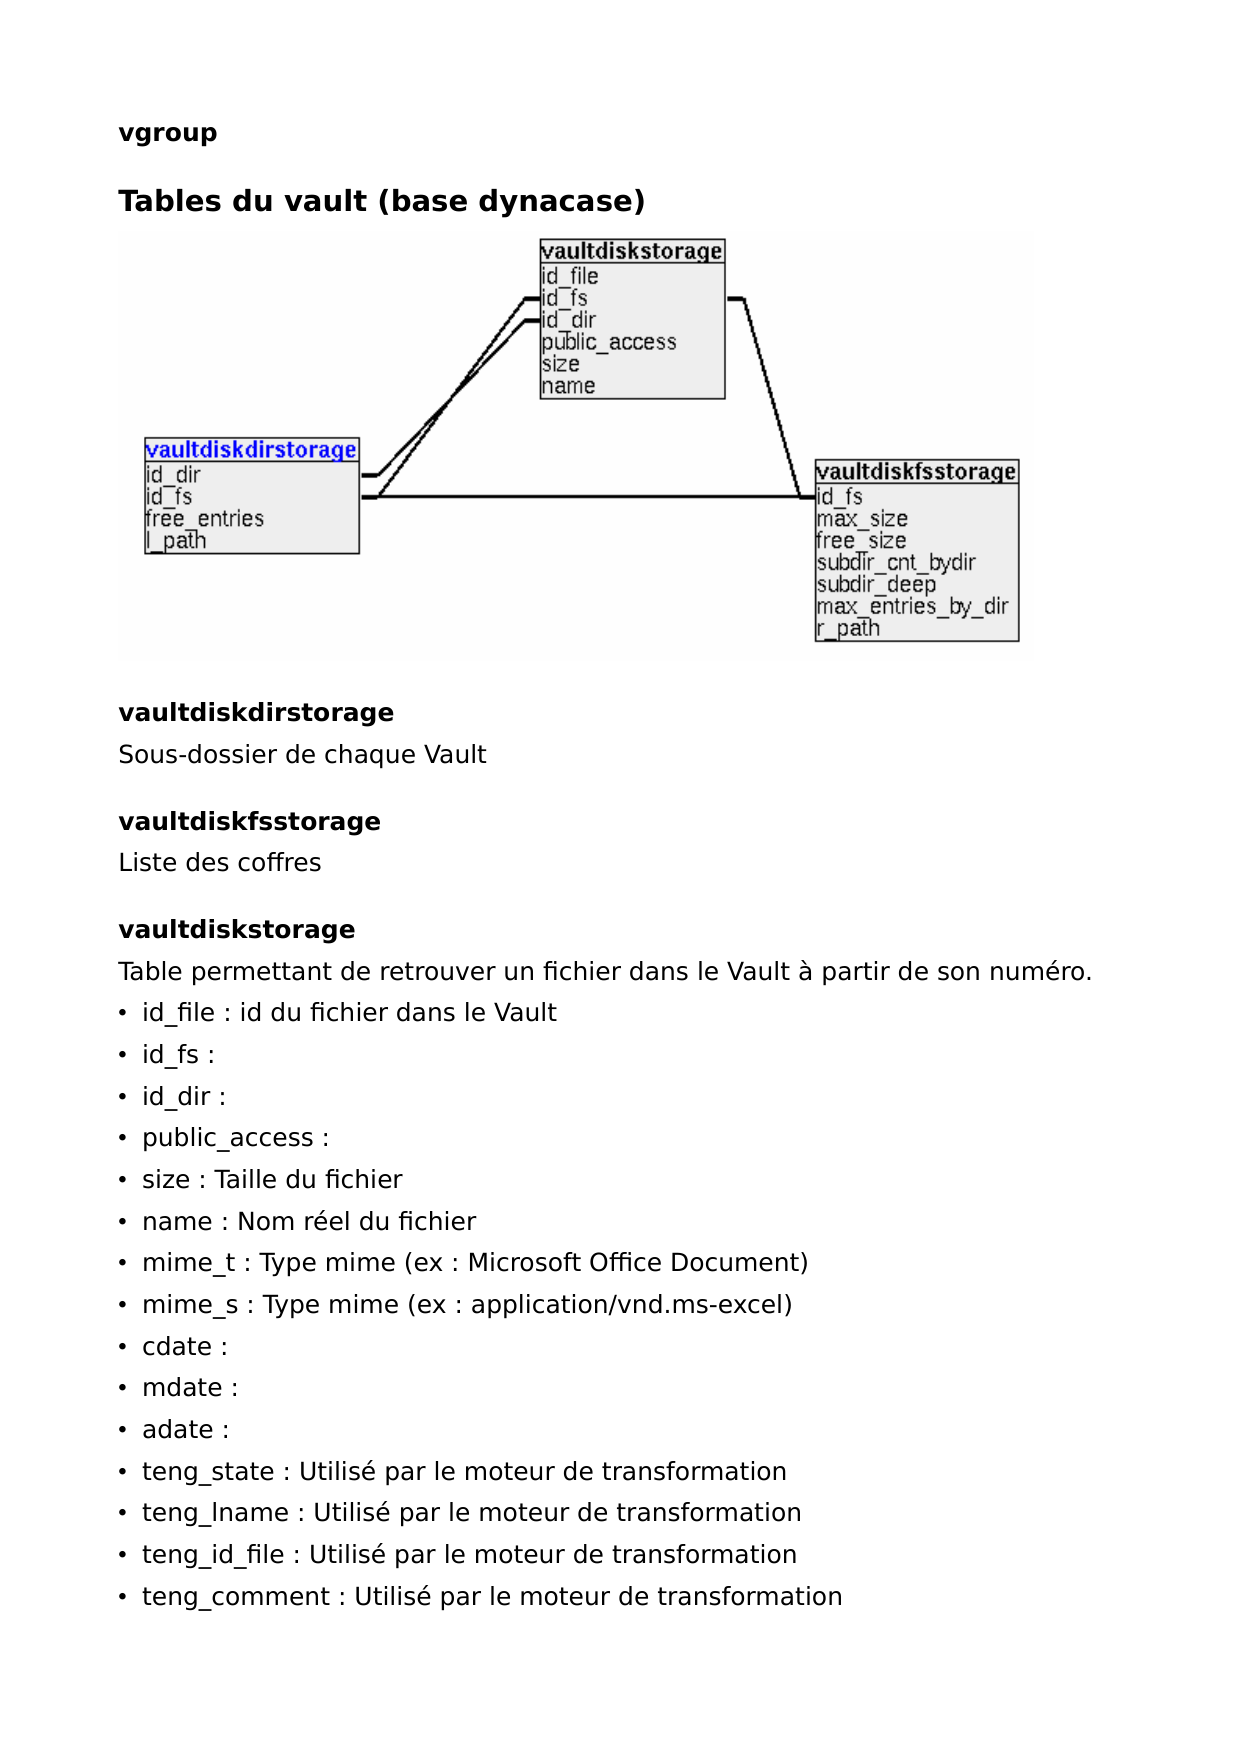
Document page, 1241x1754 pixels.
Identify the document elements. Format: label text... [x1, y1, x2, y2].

list cdate : [118, 1332, 1122, 1361]
subtitle vaultdiskstorage [118, 915, 1122, 944]
list name : Nom réel du fichier [118, 1207, 1122, 1236]
list teng_id_file : Utilisé par le moteur de transformation [118, 1540, 1122, 1569]
list teng_comment : Utilisé par le moteur de transformation [118, 1582, 1122, 1611]
subtitle vaultdiskdirstorage [118, 698, 1122, 728]
list id_file : id du fichier dans le Vault [118, 998, 1122, 1028]
subtitle Tables du vault (base dynacase) [118, 185, 1122, 219]
subtitle vgroup [118, 118, 1122, 147]
list size : Taille du fichier [118, 1165, 1122, 1194]
list mdate : [118, 1373, 1122, 1403]
picture [118, 231, 1034, 661]
text Liste des coffres [118, 848, 1122, 878]
list public_access : [118, 1123, 1122, 1153]
text Sous-dossier de chaque Vault [118, 740, 1122, 769]
list teng_lname : Utilisé par le moteur de transformation [118, 1498, 1122, 1528]
list mime_s : Type mime (ex : application/vnd.ms-excel) [118, 1290, 1122, 1319]
list id_fs : [118, 1040, 1122, 1069]
list teng_state : Utilisé par le moteur de transformation [118, 1457, 1122, 1486]
list id_dir : [118, 1082, 1122, 1111]
text Table permettant de retrouver un fichier dans le Vault à partir de son numéro. [118, 957, 1122, 986]
list adate : [118, 1415, 1122, 1444]
list mime_t : Type mime (ex : Microsoft Office Document) [118, 1248, 1122, 1278]
subtitle vaultdiskfsstorage [118, 807, 1122, 836]
